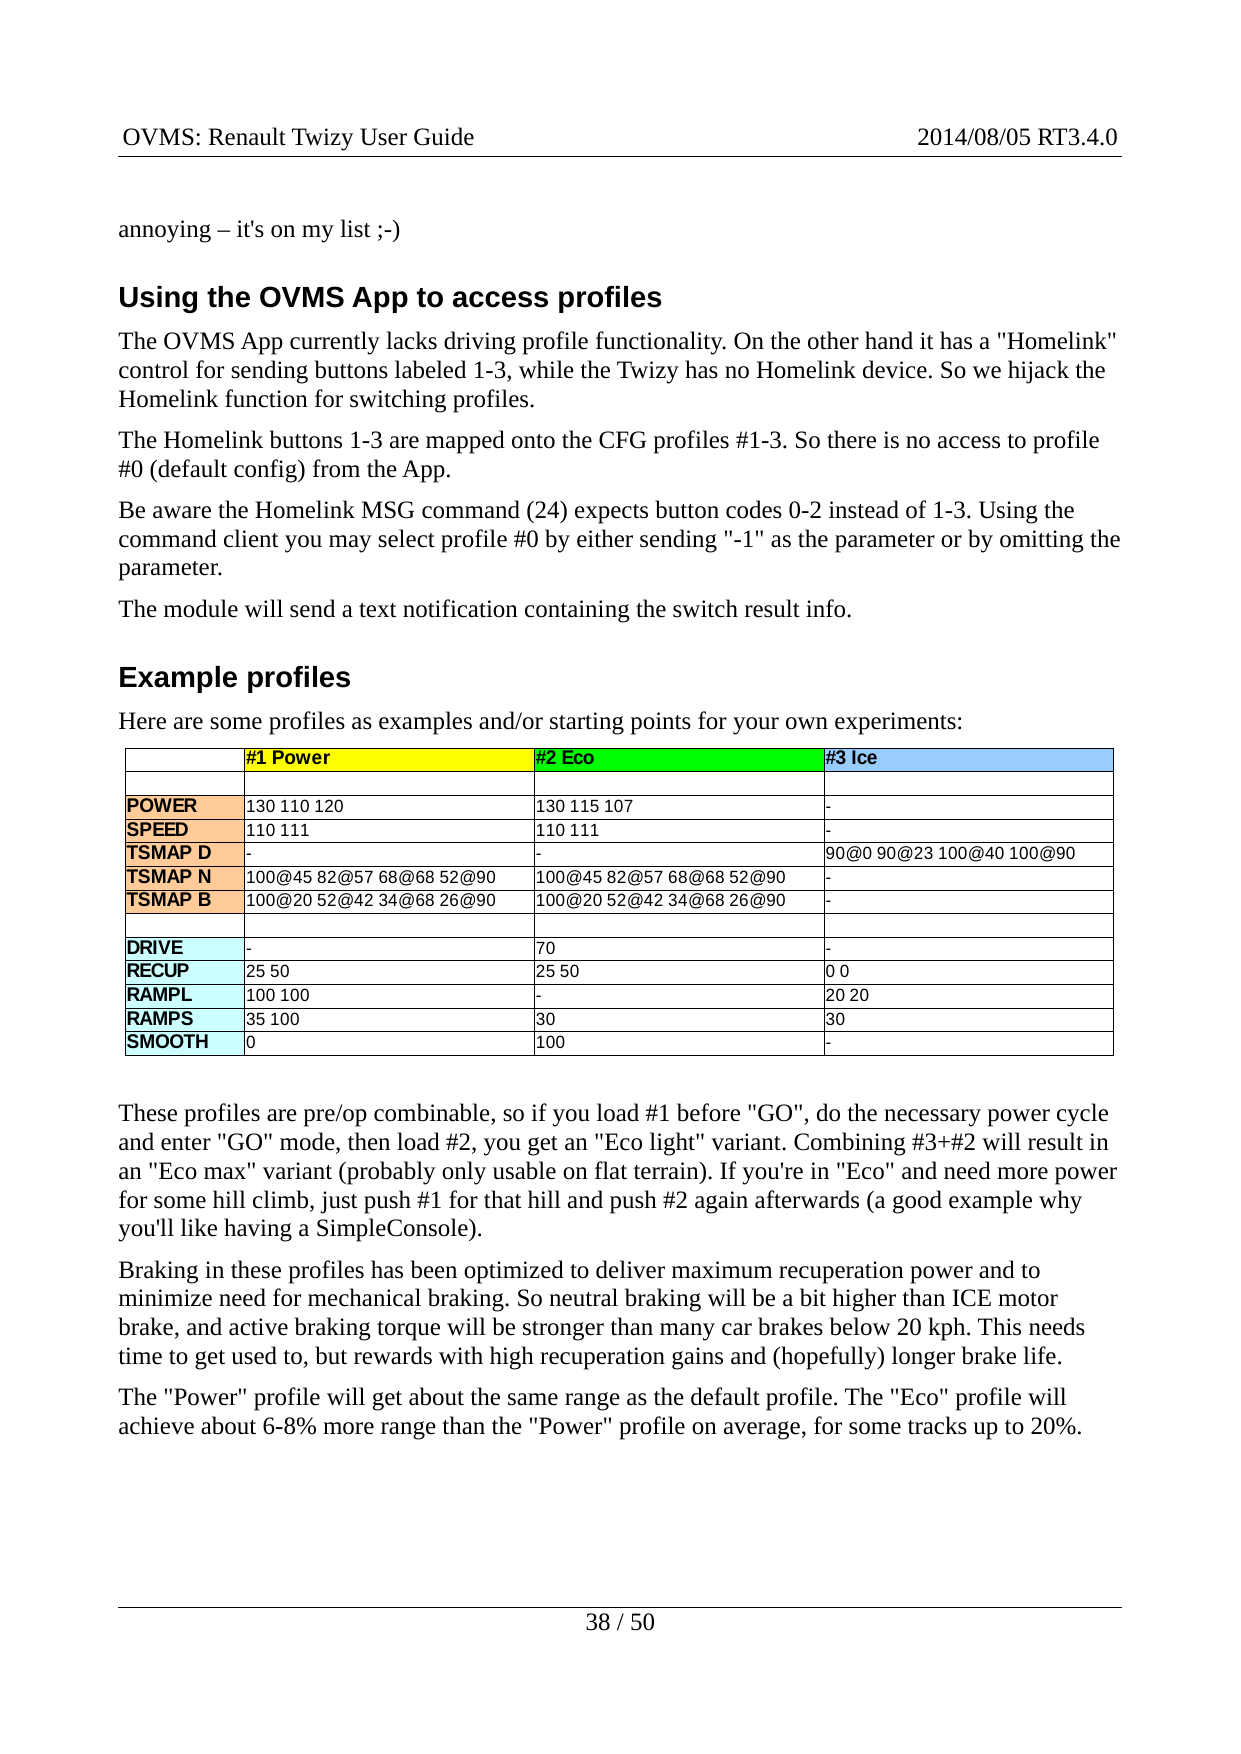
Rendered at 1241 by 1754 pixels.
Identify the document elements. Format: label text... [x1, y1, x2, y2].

subtitle Using the OVMS App to access profiles [118, 280, 1122, 314]
text Here are some profiles as examples and/or starting points for your own experiments: [118, 706, 1122, 735]
text Be aware the Homelink MSG command (24) expects button codes 0-2 instead of 1-3. Using the command client you may select profile #0 by either sending "-1" as the parameter or by omitting the parameter. [118, 495, 1122, 581]
text The "Power" profile will get about the same range as the default profile. The "Eco" profile will achieve about 6-8% more range than the "Power" profile on average, for some tracks up to 20%. [118, 1382, 1122, 1440]
text The Homelink buttons 1-3 are mapped onto the CFG profiles #1-3. So there is no access to profile #0 (default config) from the App. [118, 425, 1122, 482]
text These profiles are pre/op combinable, so if you load #1 before "GO", do the necessary power cycle and enter "GO" mode, then load #2, you get an "Eco light" variant. Combining #3+#2 will result in an "Eco max" variant (probably only usable on flat terrain). If you're in "Eco" and need more power for some hill climb, just push #1 for that hill and push #2 again afterwards (a good example why you'll like having a SimpleConsole). [118, 1098, 1122, 1242]
text annoying – it's on my list ;-) [118, 214, 1122, 243]
text The module will send a text notification containing the switch result info. [118, 594, 1122, 622]
subtitle Example profiles [118, 660, 1122, 693]
text Braking in these profiles has been optimized to deliver maximum recuperation power and to minimize need for mechanical braking. So neutral braking will be a bit higher than ICE motor brake, and active braking torque will be stronger than many car brakes below 20 kph. This needs time to get used to, but rewards with high recuperation gains and (hopefully) longer brake life. [118, 1255, 1122, 1370]
text The OVMS App currently lacks driving profile functionality. On the other hand it has a "Homelink" control for sending buttons labeled 1-3, while the Twizy has no Homelink device. So we hijack the Homelink function for switching profiles. [118, 326, 1122, 412]
